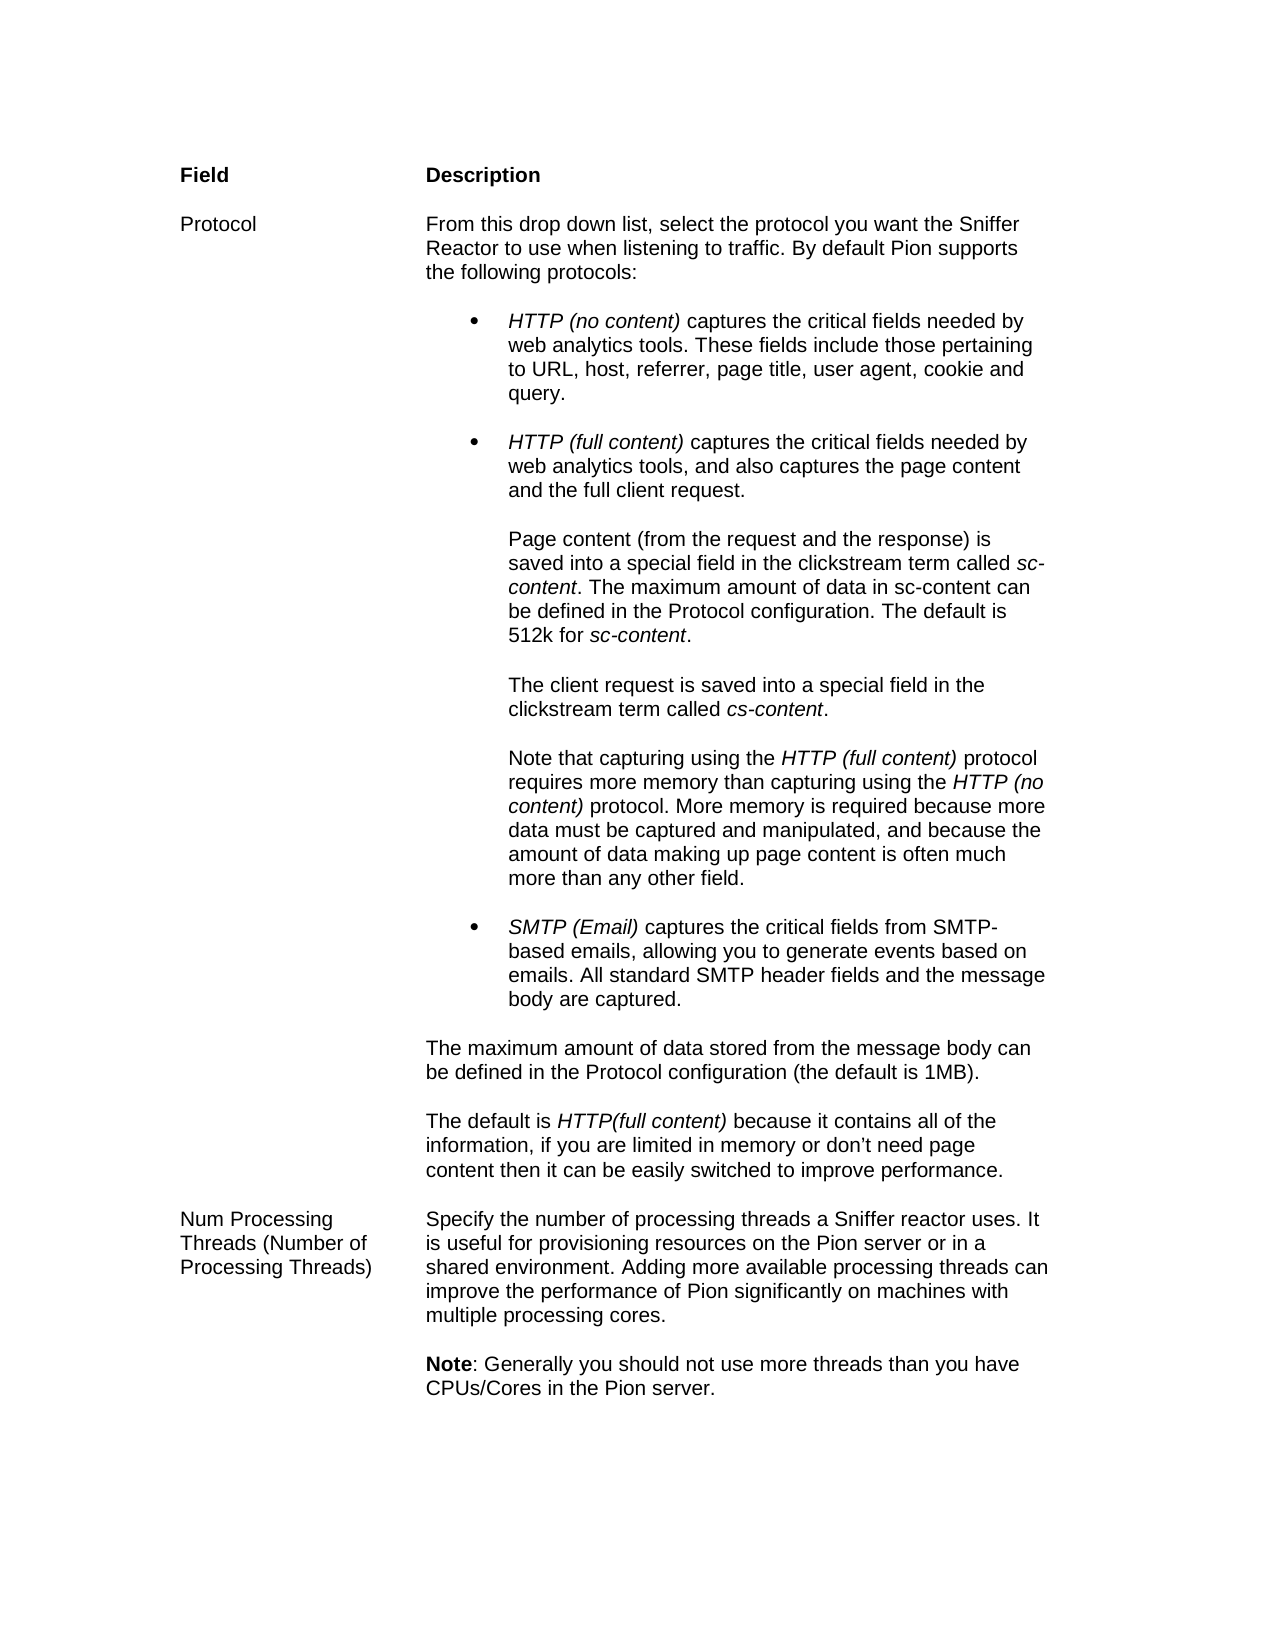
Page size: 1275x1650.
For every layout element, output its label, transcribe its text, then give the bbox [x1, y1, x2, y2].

table_header Description [384, 150, 1061, 199]
table_cell Num Processing Threads (Number of Processing Threads) [139, 1194, 384, 1412]
table_header Field [139, 150, 384, 199]
table_cell Protocol [139, 199, 384, 1194]
table_cell From this drop down list, select the protocol you want the Sniffer Reactor to use when listening to traffic. By default Pion supports the following protocols: HTTP (no content) captures the critical fields needed by web analytics tools. These fields include those pertaining to URL, host, referrer, page title, user agent, cookie and query. HTTP (full content) captures the critical fields needed by web analytics tools, and also captures the page content and the full client request. Page content (from the request and the response) is saved into a special field in the clickstream term called sc-content. The maximum amount of data in sc-content can be defined in the Protocol configuration. The default is 512k for sc-content. The client request is saved into a special field in the clickstream term called cs-content. Note that capturing using the HTTP (full content) protocol requires more memory than capturing using the HTTP (no content) protocol. More memory is required because more data must be captured and manipulated, and because the amount of data making up page content is often much more than any other field. SMTP (Email) captures the critical fields from SMTP-based emails, allowing you to generate events based on emails. All standard SMTP header fields and the message body are captured. The maximum amount of data stored from the message body can be defined in the Protocol configuration (the default is 1MB). The default is HTTP(full content) because it contains all of the information, if you are limited in memory or don’t need page content then it can be easily switched to improve performance. [384, 199, 1061, 1194]
table_cell Specify the number of processing threads a Sniffer reactor uses. It is useful for provisioning resources on the Pion server or in a shared environment. Adding more available processing threads can improve the performance of Pion significantly on machines with multiple processing cores. Note: Generally you should not use more threads than you have CPUs/Cores in the Pion server. [384, 1194, 1061, 1412]
